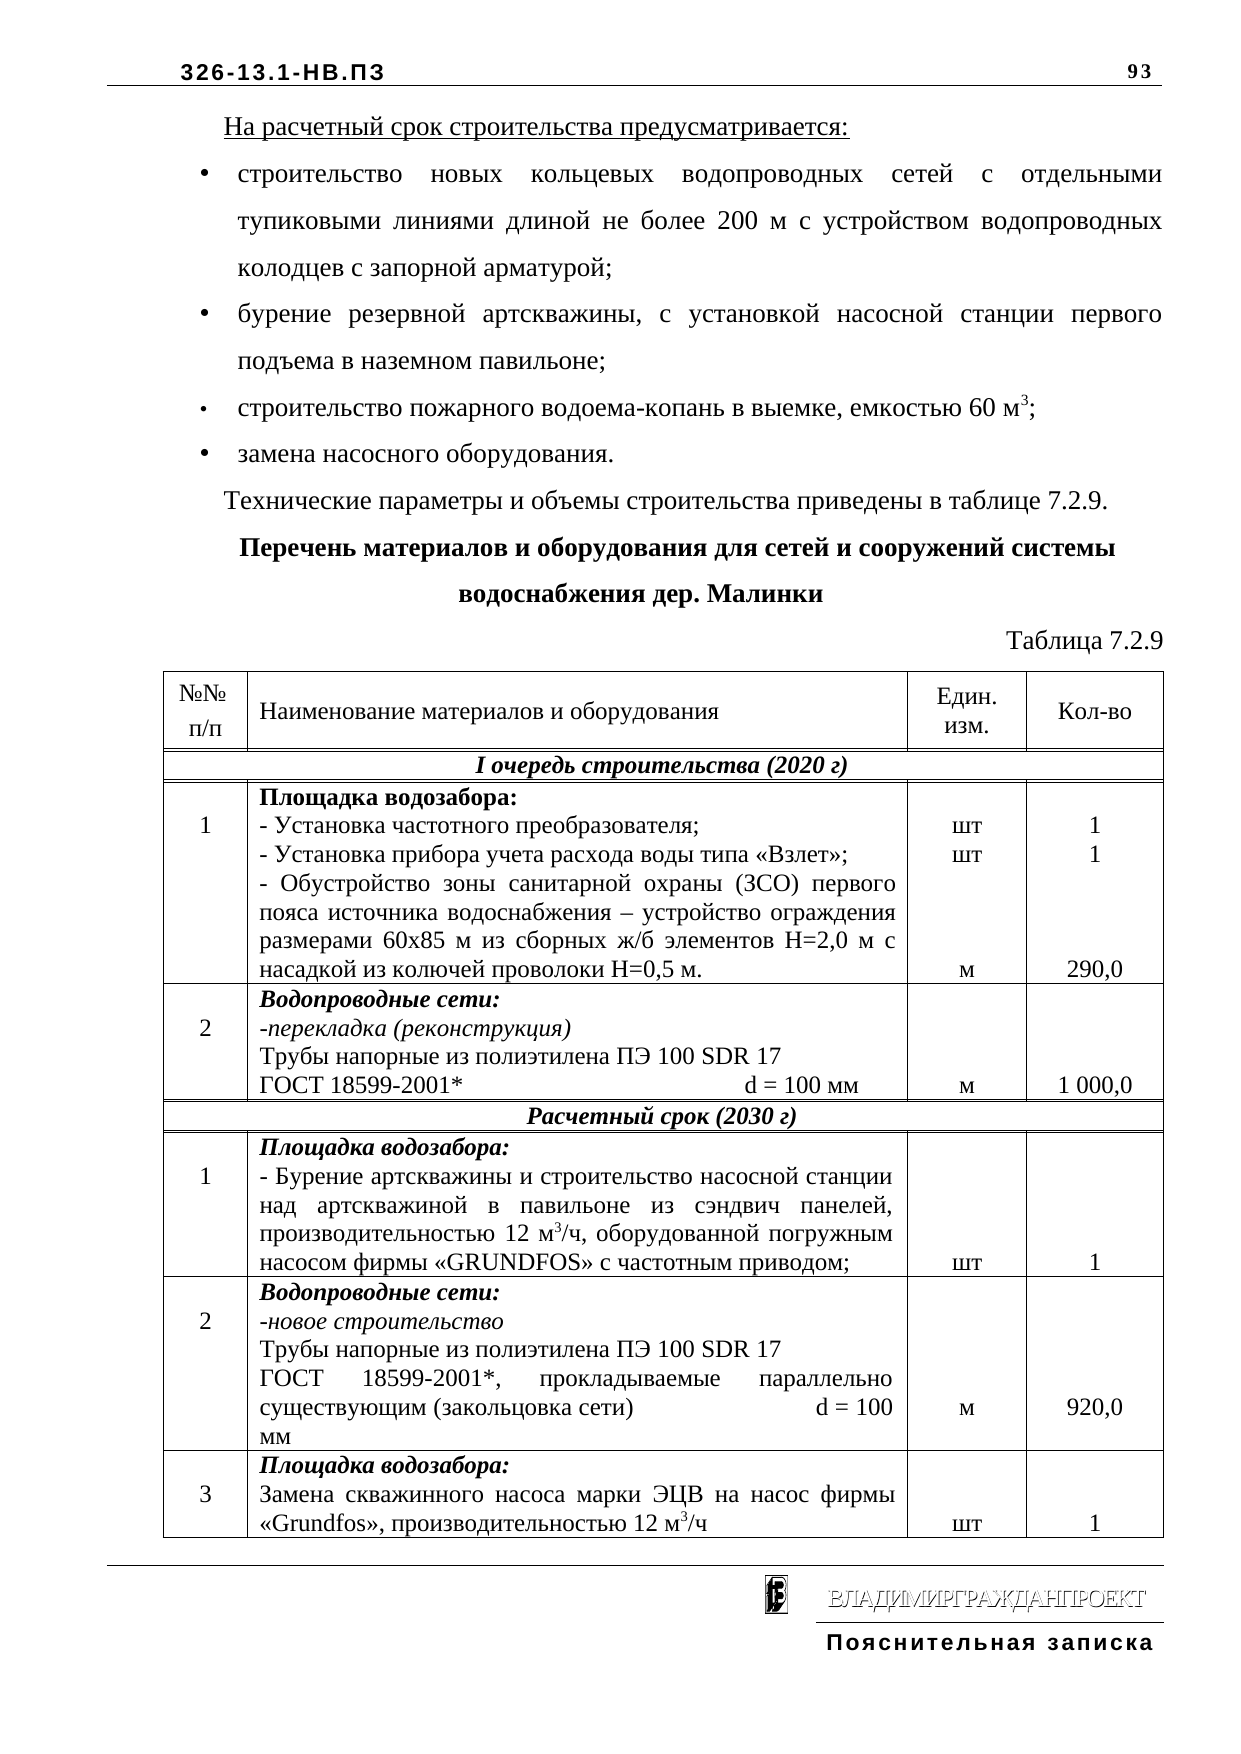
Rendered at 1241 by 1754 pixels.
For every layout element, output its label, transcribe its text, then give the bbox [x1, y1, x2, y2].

table_cell м [908, 984, 1026, 1099]
table_cell 1 [164, 1133, 247, 1276]
table_cell Площадка водозабора: Замена скважинного насоса марки ЭЦВ на насос фирмы «Grundfos», производительностью 12 м3/ч [248, 1451, 907, 1537]
table_cell 1 [1027, 1451, 1163, 1537]
table_cell Расчетный срок (2030 г) [164, 1102, 1163, 1130]
list замена насосного оборудования. [200, 437, 1163, 469]
table_cell Площадка водозабора: - Бурение артскважины и строительство насосной станции над артскважиной в павильоне из сэндвич панелей, производительностью 12 м3/ч, оборудованной погружным насосом фирмы «GRUNDFOS» с частотным приводом; [248, 1133, 907, 1276]
text Таблица 7.2.9 [118, 624, 1163, 655]
table_cell шт [908, 1133, 1026, 1276]
table_cell 1 [164, 783, 247, 983]
table_cell 2 [164, 984, 247, 1099]
table_cell Водопроводные сети: -новое строительство Трубы напорные из полиэтилена ПЭ 100 SDR 17 ГОСТ 18599-2001*, прокладываемые параллельно существующим (закольцовка сети) d = 100 мм [248, 1277, 907, 1449]
table_header Кол-во [1027, 672, 1163, 748]
list строительство пожарного водоема-копань в выемке, емкостью 60 м3; [200, 391, 1163, 422]
table_cell шт шт м [908, 783, 1026, 983]
table_cell шт [908, 1451, 1026, 1537]
table_cell Водопроводные сети: -перекладка (реконструкция) Трубы напорные из полиэтилена ПЭ 100 SDR 17 ГОСТ 18599-2001* d = 100 мм [248, 984, 907, 1099]
table_header Един. изм. [908, 672, 1026, 748]
table_cell Площадка водозабора: - Установка частотного преобразователя; - Установка прибора учета расхода воды типа «Взлет»; - Обустройство зоны санитарной охраны (ЗСО) первого пояса источника водоснабжения – устройство ограждения размерами 60х85 м из сборных ж/б элементов Н=2,0 м с насадкой из колючей проволоки Н=0,5 м. [248, 783, 907, 983]
table_header Наименование материалов и оборудования [248, 672, 907, 748]
table_cell I очередь строительства (2020 г) [164, 752, 1163, 779]
table_cell 1 1 290,0 [1027, 783, 1163, 983]
table_cell м [908, 1277, 1026, 1449]
table_cell 1 [1027, 1133, 1163, 1276]
table_cell 920,0 [1027, 1277, 1163, 1449]
list строительство новых кольцевых водопроводных сетей с отдельными тупиковыми линиями длиной не более 200 м с устройством водопроводных колодцев с запорной арматурой; [200, 157, 1163, 282]
list бурение резервной артскважины, с установкой насосной станции первого подъема в наземном павильоне; [200, 297, 1163, 375]
text Технические параметры и объемы строительства приведены в таблице 7.2.9. [162, 484, 1163, 515]
text Перечень материалов и оборудования для сетей и сооружений системы водоснабжения дер. Малинки [118, 531, 1163, 609]
table_cell 1 000,0 [1027, 984, 1163, 1099]
table_cell 2 [164, 1277, 247, 1449]
table_cell 3 [164, 1451, 247, 1537]
table_header №№ п/п [164, 672, 247, 748]
text На расчетный срок строительства предусматривается: [162, 111, 1163, 142]
